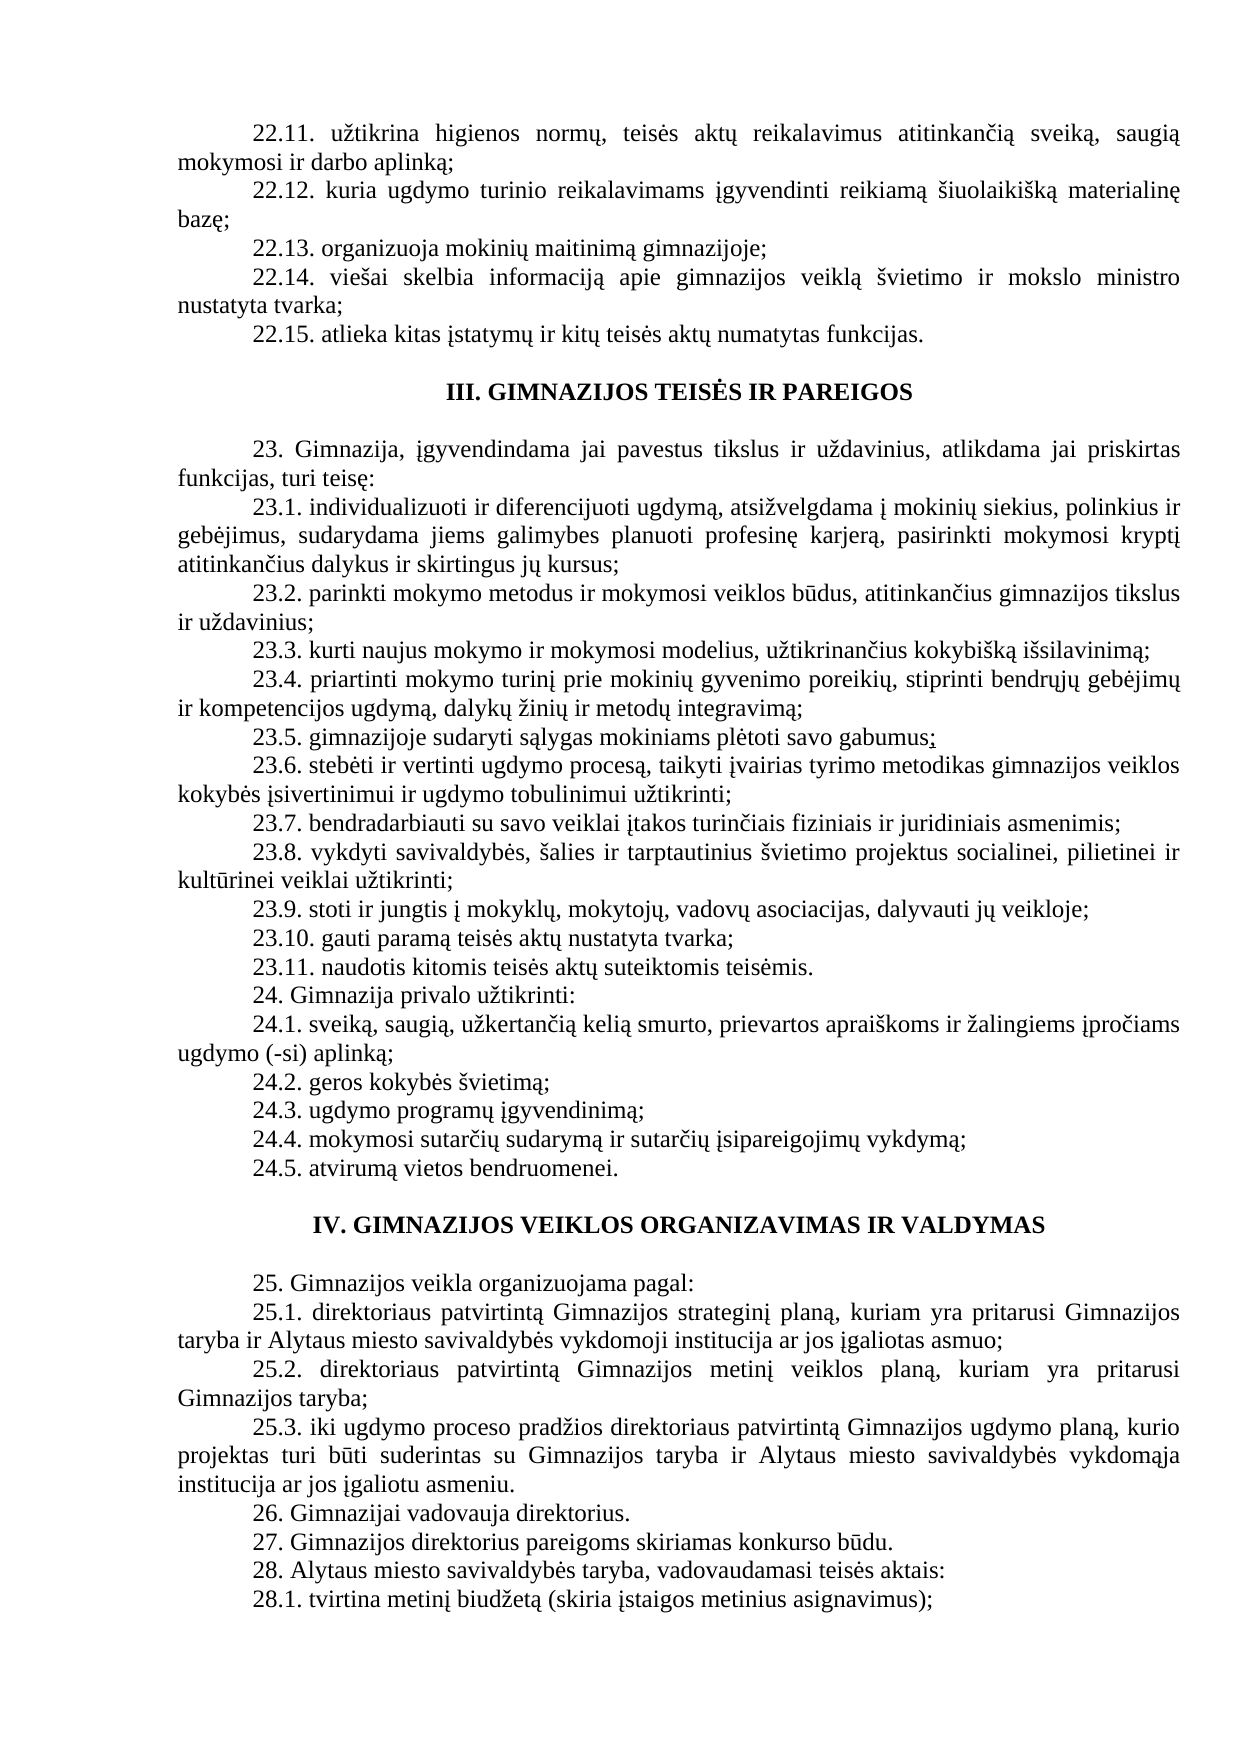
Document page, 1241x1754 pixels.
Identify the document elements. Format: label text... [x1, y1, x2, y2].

text III. GIMNAZIJOS TEISĖS IR PAREIGOS [177, 377, 1181, 406]
text 23.9. stoti ir jungtis į mokyklų, mokytojų, vadovų asociacijas, dalyvauti jų veikloje; [177, 894, 1181, 923]
text 23.8. vykdyti savivaldybės, šalies ir tarptautinius švietimo projektus socialinei, pilietinei ir kultūrinei veiklai užtikrinti; [177, 837, 1181, 894]
text 25.3. iki ugdymo proceso pradžios direktoriaus patvirtintą Gimnazijos ugdymo planą, kurio projektas turi būti suderintas su Gimnazijos taryba ir Alytaus miesto savivaldybės vykdomąja institucija ar jos įgaliotu asmeniu. [177, 1412, 1181, 1498]
text 23.7. bendradarbiauti su savo veiklai įtakos turinčiais fiziniais ir juridiniais asmenimis; [177, 808, 1181, 837]
text 25.2. direktoriaus patvirtintą Gimnazijos metinį veiklos planą, kuriam yra pritarusi Gimnazijos taryba; [177, 1354, 1181, 1412]
text 22.12. kuria ugdymo turinio reikalavimams įgyvendinti reikiamą šiuolaikišką materialinę bazę; [177, 176, 1181, 233]
text IV. GIMNAZIJOS VEIKLOS ORGANIZAVIMAS IR VALDYMAS [177, 1211, 1181, 1239]
text 25. Gimnazijos veikla organizuojama pagal: [177, 1268, 1181, 1297]
text 23.1. individualizuoti ir diferencijuoti ugdymą, atsižvelgdama į mokinių siekius, polinkius ir gebėjimus, sudarydama jiems galimybes planuoti profesinę karjerą, pasirinkti mokymosi kryptį atitinkančius dalykus ir skirtingus jų kursus; [177, 492, 1181, 578]
text 24.5. atvirumą vietos bendruomenei. [177, 1153, 1181, 1182]
text 28.1. tvirtina metinį biudžetą (skiria įstaigos metinius asignavimus); [177, 1584, 1181, 1613]
text 24. Gimnazija privalo užtikrinti: [177, 981, 1181, 1009]
text 27. Gimnazijos direktorius pareigoms skiriamas konkurso būdu. [177, 1527, 1181, 1556]
text 28. Alytaus miesto savivaldybės taryba, vadovaudamasi teisės aktais: [177, 1556, 1181, 1584]
text 23.10. gauti paramą teisės aktų nustatyta tvarka; [177, 923, 1181, 952]
text 23.11. naudotis kitomis teisės aktų suteiktomis teisėmis. [177, 952, 1181, 981]
text 23.3. kurti naujus mokymo ir mokymosi modelius, užtikrinančius kokybišką išsilavinimą; [177, 636, 1181, 664]
text 23.6. stebėti ir vertinti ugdymo procesą, taikyti įvairias tyrimo metodikas gimnazijos veiklos kokybės įsivertinimui ir ugdymo tobulinimui užtikrinti; [177, 751, 1181, 808]
text 24.3. ugdymo programų įgyvendinimą; [177, 1096, 1181, 1124]
text 22.11. užtikrina higienos normų, teisės aktų reikalavimus atitinkančią sveiką, saugią mokymosi ir darbo aplinką; [177, 118, 1181, 176]
text 23.5. gimnazijoje sudaryti sąlygas mokiniams plėtoti savo gabumus; [177, 722, 1181, 751]
text 22.14. viešai skelbia informaciją apie gimnazijos veiklą švietimo ir mokslo ministro nustatyta tvarka; [177, 262, 1181, 319]
text 25.1. direktoriaus patvirtintą Gimnazijos strateginį planą, kuriam yra pritarusi Gimnazijos taryba ir Alytaus miesto savivaldybės vykdomoji institucija ar jos įgaliotas asmuo; [177, 1297, 1181, 1354]
text 22.13. organizuoja mokinių maitinimą gimnazijoje; [177, 233, 1181, 262]
text 24.2. geros kokybės švietimą; [177, 1067, 1181, 1096]
text 22.15. atlieka kitas įstatymų ir kitų teisės aktų numatytas funkcijas. [177, 319, 1181, 348]
text 23.4. priartinti mokymo turinį prie mokinių gyvenimo poreikių, stiprinti bendrųjų gebėjimų ir kompetencijos ugdymą, dalykų žinių ir metodų integravimą; [177, 664, 1181, 722]
text 24.4. mokymosi sutarčių sudarymą ir sutarčių įsipareigojimų vykdymą; [177, 1124, 1181, 1153]
text 23. Gimnazija, įgyvendindama jai pavestus tikslus ir uždavinius, atlikdama jai priskirtas funkcijas, turi teisę: [177, 434, 1181, 492]
text 24.1. sveiką, saugią, užkertančią kelią smurto, prievartos apraiškoms ir žalingiems įpročiams ugdymo (-si) aplinką; [177, 1009, 1181, 1067]
text 26. Gimnazijai vadovauja direktorius. [177, 1498, 1181, 1527]
text 23.2. parinkti mokymo metodus ir mokymosi veiklos būdus, atitinkančius gimnazijos tikslus ir uždavinius; [177, 578, 1181, 636]
